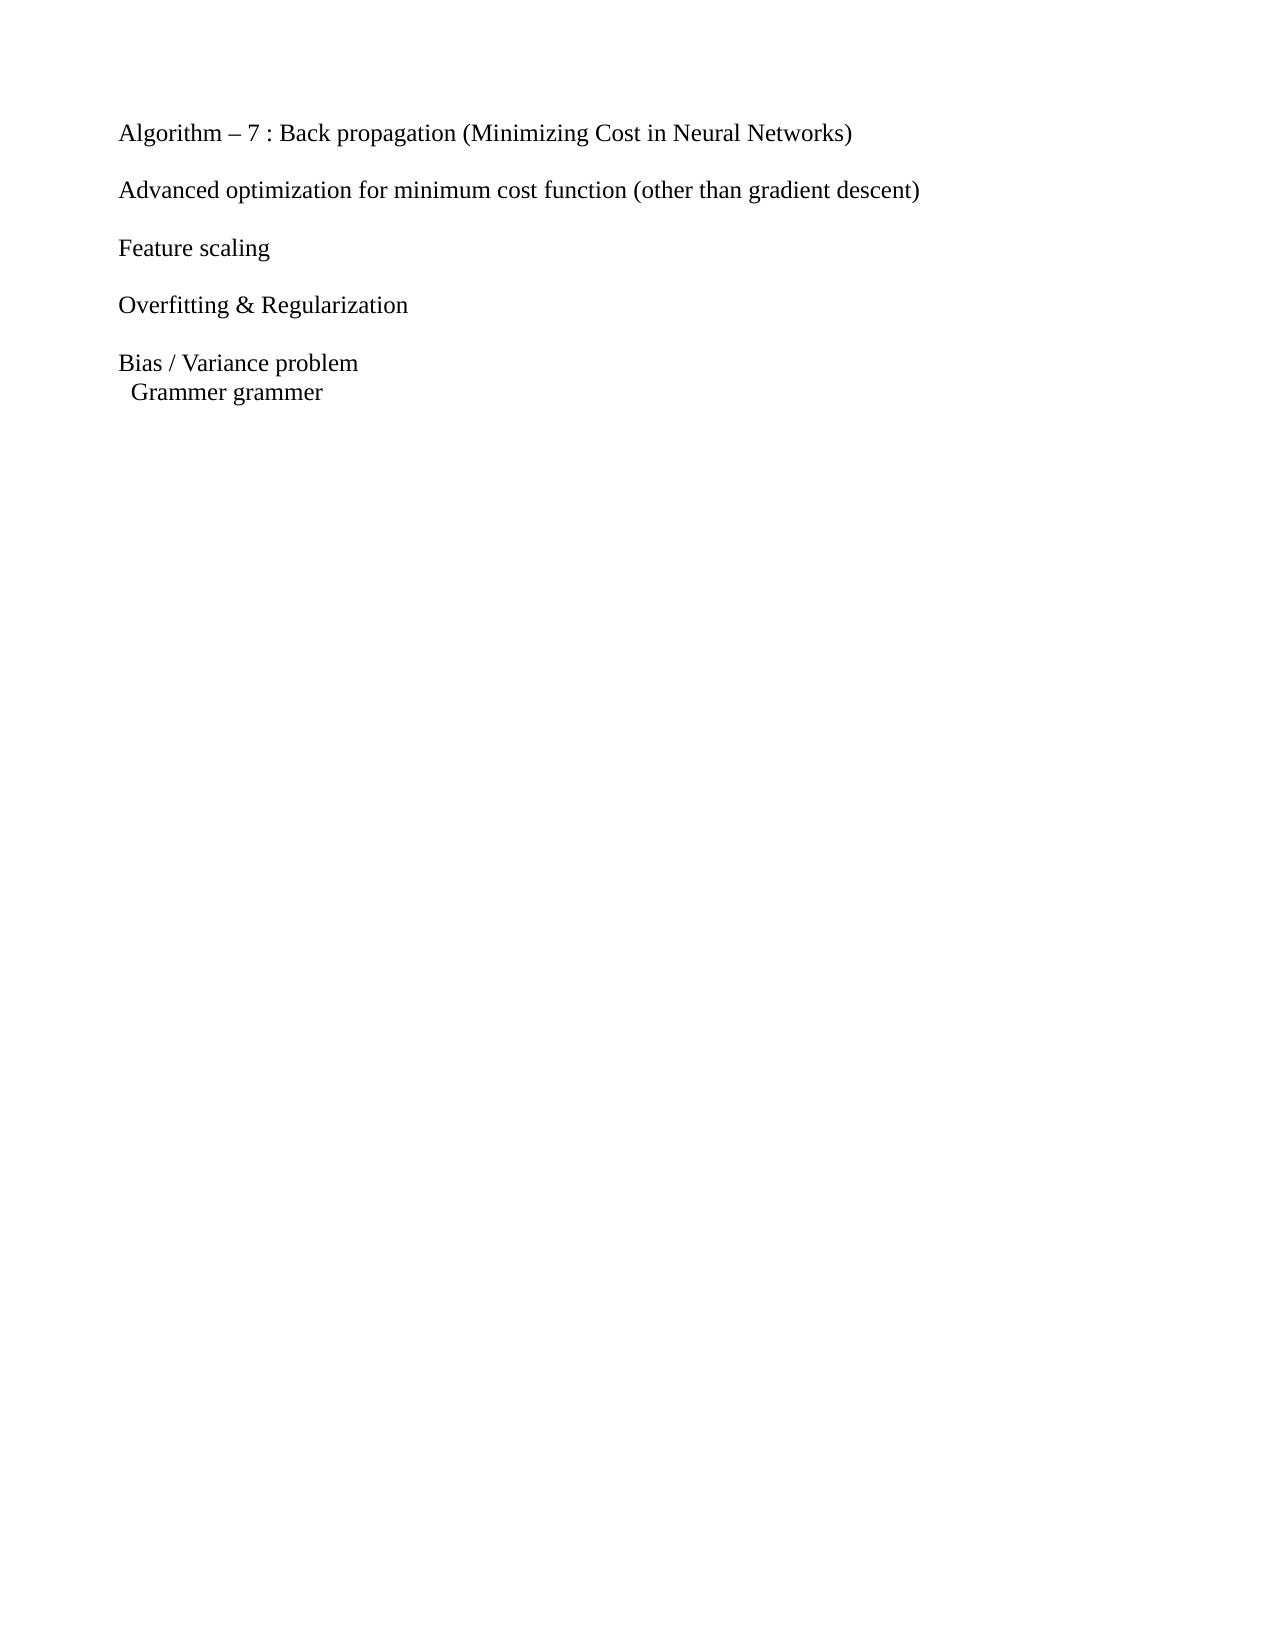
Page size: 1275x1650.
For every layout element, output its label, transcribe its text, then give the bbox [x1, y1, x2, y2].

text Bias / Variance problem [118, 348, 1157, 377]
text Overfitting & Regularization [118, 291, 1157, 319]
text Grammer grammer [118, 377, 1157, 406]
text Feature scaling [118, 233, 1157, 262]
text Algorithm – 7 : Back propagation (Minimizing Cost in Neural Networks) [118, 118, 1157, 147]
text Advanced optimization for minimum cost function (other than gradient descent) [118, 176, 1157, 204]
